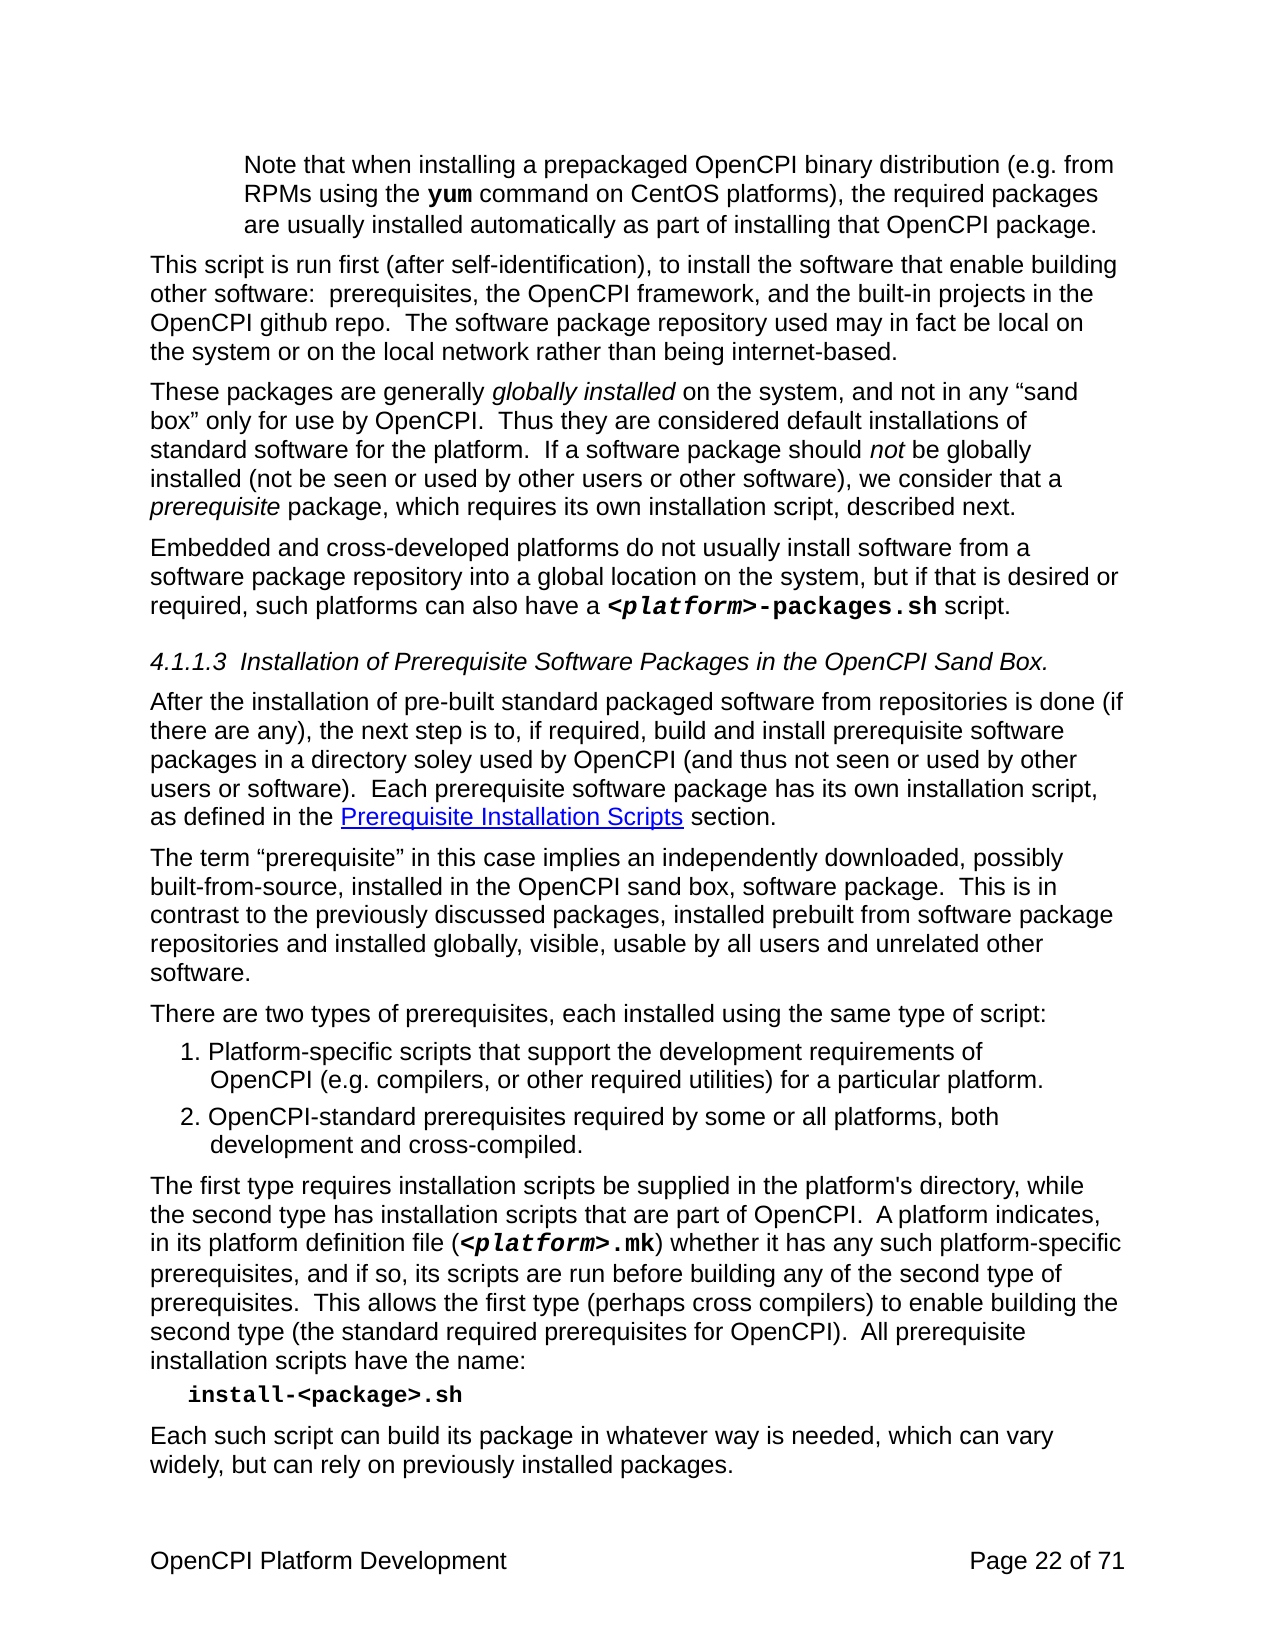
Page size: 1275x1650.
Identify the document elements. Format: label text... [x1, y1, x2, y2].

text The term “prerequisite” in this case implies an independently downloaded, possibly built-from-source, installed in the OpenCPI sand box, software package. This is in contrast to the previously discussed packages, installed prebuilt from software package repositories and installed globally, visible, usable by all users and unrelated other software. [150, 843, 1125, 987]
text After the installation of pre-built standard packaged software from repositories is done (if there are any), the next step is to, if required, build and install prerequisite software packages in a directory soley used by OpenCPI (and thus not seen or used by other users or software). Each prerequisite software package has its own installation script, as defined in the Prerequisite Installation Scripts section. [150, 687, 1125, 831]
list OpenCPI-standard prerequisites required by some or all platforms, both development and cross-compiled. [180, 1101, 1065, 1159]
text There are two types of prerequisites, each installed using the same type of script: [150, 999, 1125, 1027]
list Platform-specific scripts that support the development requirements of OpenCPI (e.g. compilers, or other required utilities) for a particular platform. [180, 1036, 1065, 1094]
text install-<package>.sh [187, 1383, 1125, 1409]
subtitle Installation of Prerequisite Software Packages in the OpenCPI Sand Box. [150, 647, 1125, 675]
text Note that when installing a prepackaged OpenCPI binary distribution (e.g. from RPMs using the yum command on CentOS platforms), the required packages are usually installed automatically as part of installing that OpenCPI package. [187, 150, 1125, 238]
text These packages are generally globally installed on the system, and not in any “sand box” only for use by OpenCPI. Thus they are considered default installations of standard software for the platform. If a software package should not be globally installed (not be seen or used by other users or other software), we consider that a prerequisite package, which requires its own installation script, described next. [150, 377, 1125, 521]
text This script is run first (after self-identification), to install the software that enable building other software: prerequisites, the OpenCPI framework, and the built-in projects in the OpenCPI github repo. The software package repository used may in fact be local on the system or on the local network rather than being internet-based. [150, 250, 1125, 365]
text The first type requires installation scripts be supplied in the platform's directory, while the second type has installation scripts that are part of OpenCPI. A platform indicates, in its platform definition file (<platform>.mk) whether it has any such platform-specific prerequisites, and if so, its scripts are run before building any of the second type of prerequisites. This allows the first type (perhaps cross compilers) to enable building the second type (the standard required prerequisites for OpenCPI). All prerequisite installation scripts have the name: [150, 1171, 1125, 1374]
text Embedded and cross-developed platforms do not usually install software from a software package repository into a global location on the system, but if that is desired or required, such platforms can also have a <platform>-packages.sh script. [150, 533, 1125, 622]
text Each such script can build its package in whatever way is needed, which can vary widely, but can rely on previously installed packages. [150, 1421, 1125, 1479]
